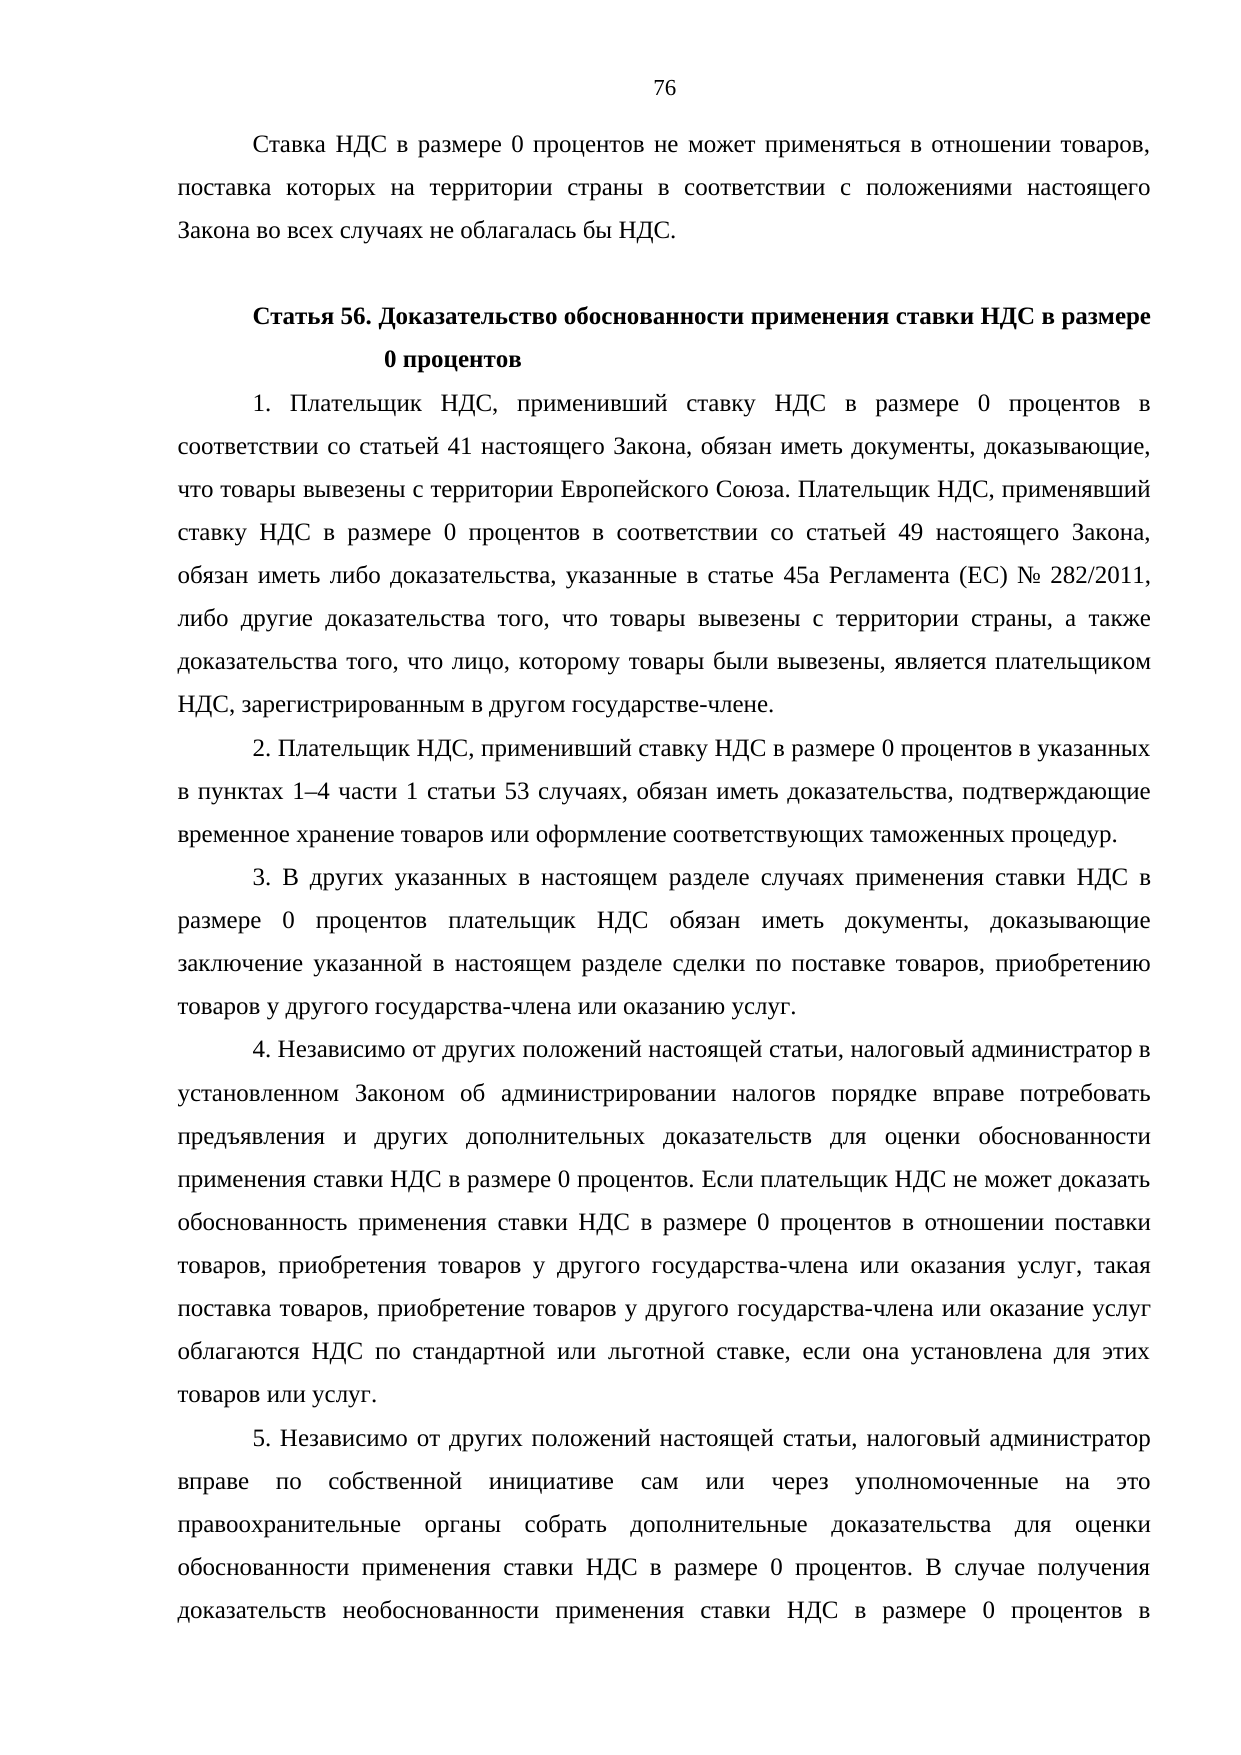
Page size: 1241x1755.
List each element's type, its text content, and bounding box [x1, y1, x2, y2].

text Ставка НДС в размере 0 процентов не может применяться в отношении товаров, поставка которых на территории страны в соответствии с положениями настоящего Закона во всех случаях не облагалась бы НДС. [177, 129, 1152, 244]
text 4. Независимо от других положений настоящей статьи, налоговый администратор в установленном Законом об администрировании налогов порядке вправе потребовать предъявления и других дополнительных доказательств для оценки обоснованности применения ставки НДС в размере 0 процентов. Если плательщик НДС не может доказать обоснованность применения ставки НДС в размере 0 процентов в отношении поставки товаров, приобретения товаров у другого государства-члена или оказания услуг, такая поставка товаров, приобретение товаров у другого государства-члена или оказание услуг облагаются НДС по стандартной или льготной ставке, если она установлена для этих товаров или услуг. [177, 1034, 1152, 1408]
text Статья 56. Доказательство обоснованности применения ставки НДС в размере 0 процентов [252, 301, 1152, 373]
text 5. Независимо от других положений настоящей статьи, налоговый администратор вправе по собственной инициативе сам или через уполномоченные на это правоохранительные органы собрать дополнительные доказательства для оценки обоснованности применения ставки НДС в размере 0 процентов. В случае получения доказательств необоснованности применения ставки НДС в размере 0 процентов в [177, 1423, 1152, 1624]
text 1. Плательщик НДС, применивший ставку НДС в размере 0 процентов в соответствии со статьей 41 настоящего Закона, обязан иметь документы, доказывающие, что товары вывезены с территории Европейского Союза. Плательщик НДС, применявший ставку НДС в размере 0 процентов в соответствии со статьей 49 настоящего Закона, обязан иметь либо доказательства, указанные в статье 45а Регламента (ЕС) № 282/2011, либо другие доказательства того, что товары вывезены с территории страны, а также доказательства того, что лицо, которому товары были вывезены, является плательщиком НДС, зарегистрированным в другом государстве-члене. [177, 388, 1152, 718]
text 2. Плательщик НДС, применивший ставку НДС в размере 0 процентов в указанных в пунктах 1–4 части 1 статьи 53 случаях, обязан иметь доказательства, подтверждающие временное хранение товаров или оформление соответствующих таможенных процедур. [177, 733, 1152, 848]
text 3. В других указанных в настоящем разделе случаях применения ставки НДС в размере 0 процентов плательщик НДС обязан иметь документы, доказывающие заключение указанной в настоящем разделе сделки по поставке товаров, приобретению товаров у другого государства-члена или оказанию услуг. [177, 862, 1152, 1020]
